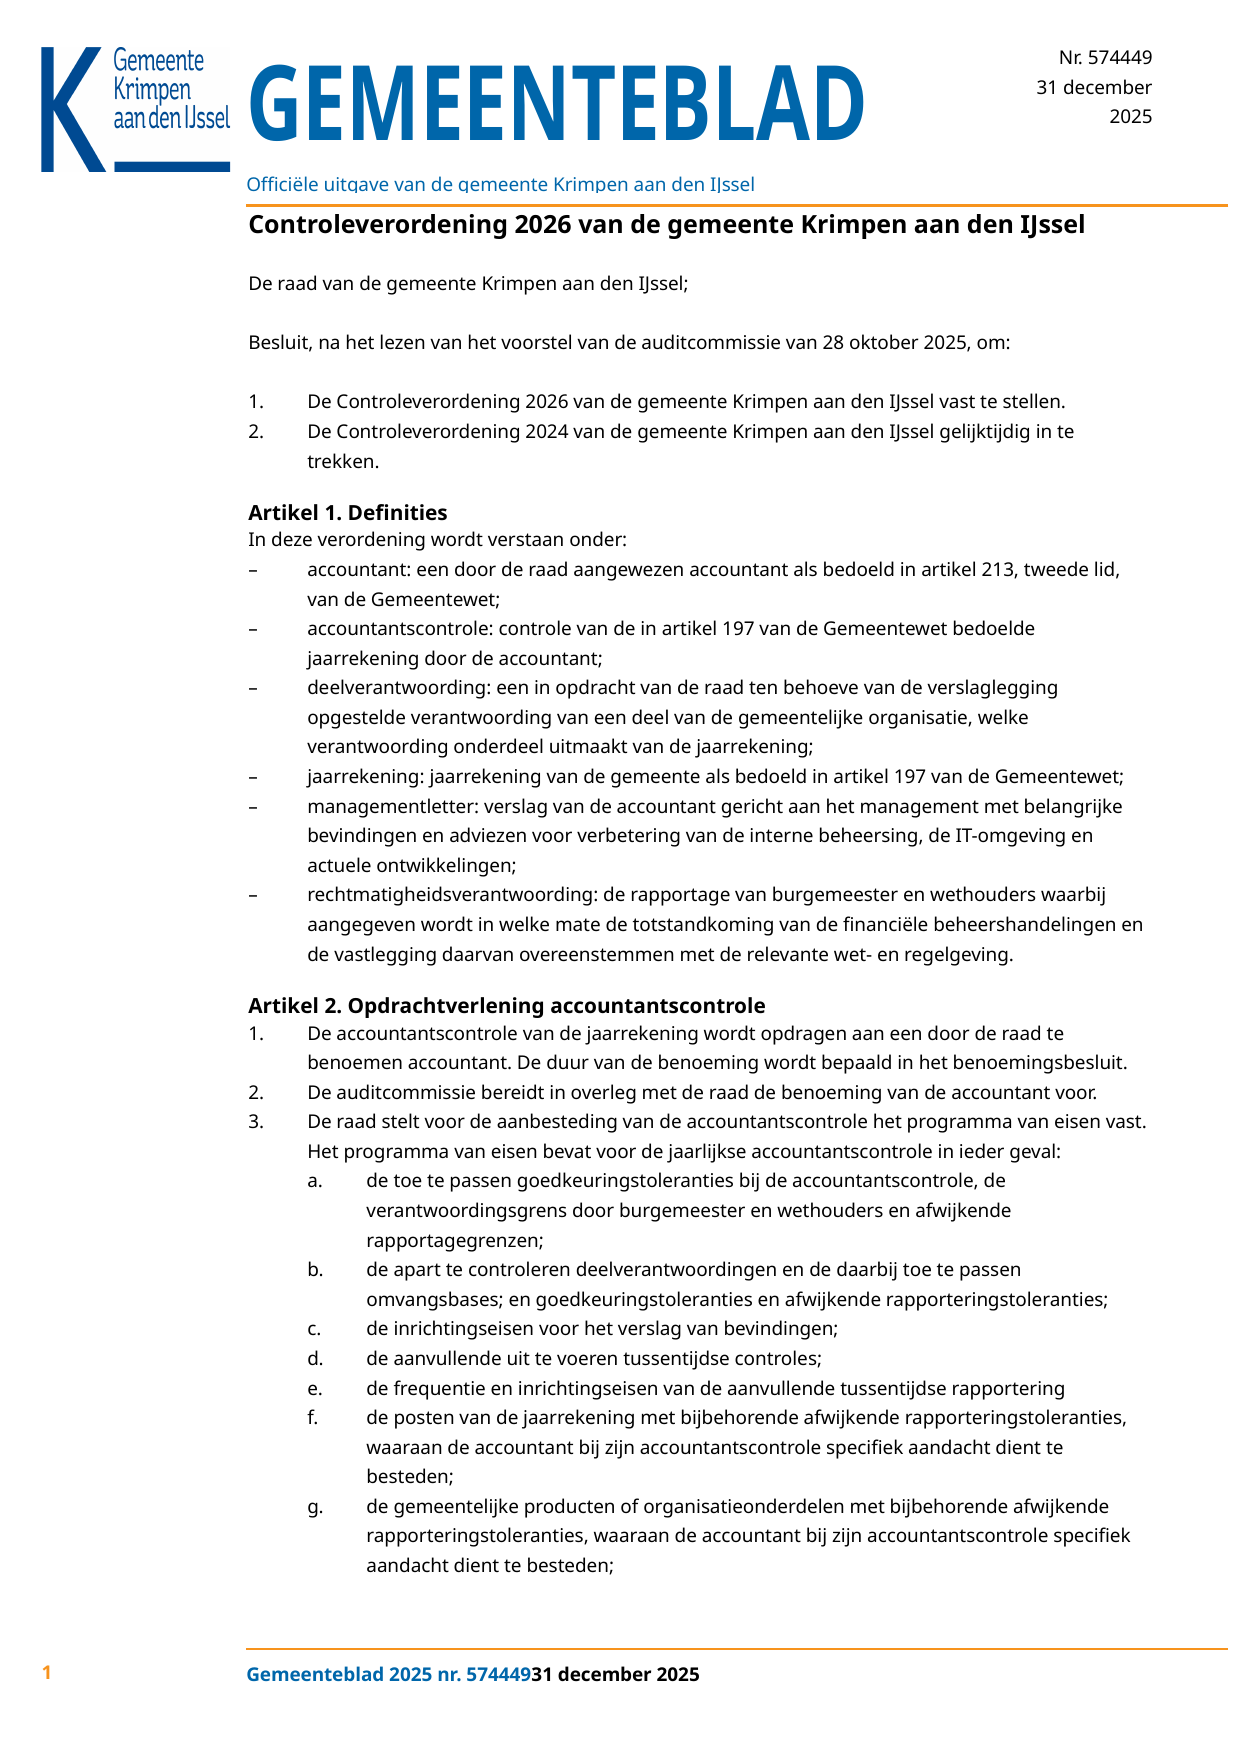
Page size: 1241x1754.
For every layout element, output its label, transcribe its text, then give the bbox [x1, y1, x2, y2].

list accountant: een door de raad aangewezen accountant als bedoeld in artikel 213, tweede lid, van de Gemeentewet; [248, 556, 1152, 612]
list de toe te passen goedkeuringstoleranties bij de accountantscontrole, de verantwoordingsgrens door burgemeester en wethouders en afwijkende rapportagegrenzen; [307, 1168, 1152, 1252]
picture [41, 47, 231, 172]
list de frequentie en inrichtingseisen van de aanvullende tussentijdse rapportering [307, 1375, 1152, 1400]
text Besluit, na het lezen van het voorstel van de auditcommissie van 28 oktober 2025, om: [248, 329, 1152, 355]
list accountantscontrole: controle van de in artikel 197 van de Gemeentewet bedoelde jaarrekening door de accountant; [248, 615, 1152, 671]
text Controleverordening 2026 van de gemeente Krimpen aan den IJssel [248, 207, 1152, 241]
list de apart te controleren deelverantwoordingen en de daarbij toe te passen omvangsbases; en goedkeuringstoleranties en afwijkende rapporteringstoleranties; [307, 1256, 1152, 1312]
text Artikel 1. Definities [248, 498, 1152, 527]
list de aanvullende uit te voeren tussentijdse controles; [307, 1345, 1152, 1371]
list De raad stelt voor de aanbesteding van de accountantscontrole het programma van eisen vast. Het programma van eisen bevat voor de jaarlijkse accountantscontrole in ieder geval: [248, 1108, 1152, 1164]
list jaarrekening: jaarrekening van de gemeente als bedoeld in artikel 197 van de Gemeentewet; [248, 763, 1152, 789]
list rechtmatigheidsverantwoording: de rapportage van burgemeester en wethouders waarbij aangegeven wordt in welke mate de totstandkoming van de financiële beheershandelingen en de vastlegging daarvan overeenstemmen met de relevante wet- en regelgeving. [248, 882, 1152, 967]
text Artikel 2. Opdrachtverlening accountantscontrole [248, 991, 1152, 1020]
list de inrichtingseisen voor het verslag van bevindingen; [307, 1316, 1152, 1341]
list de gemeentelijke producten of organisatieonderdelen met bijbehorende afwijkende rapporteringstoleranties, waaraan de accountant bij zijn accountantscontrole specifiek aandacht dient te besteden; [307, 1493, 1152, 1578]
list De auditcommissie bereidt in overleg met de raad de benoeming van de accountant voor. [248, 1079, 1152, 1104]
list De Controleverordening 2024 van de gemeente Krimpen aan den IJssel gelijktijdig in te trekken. [248, 418, 1152, 473]
list De accountantscontrole van de jaarrekening wordt opdragen aan een door de raad te benoemen accountant. De duur van de benoeming wordt bepaald in het benoemingsbesluit. [248, 1020, 1152, 1075]
text In deze verordening wordt verstaan onder: [248, 527, 1152, 552]
list deelverantwoording: een in opdracht van de raad ten behoeve van de verslaglegging opgestelde verantwoording van een deel van de gemeentelijke organisatie, welke verantwoording onderdeel uitmaakt van de jaarrekening; [248, 674, 1152, 759]
list de posten van de jaarrekening met bijbehorende afwijkende rapporteringstoleranties, waaraan de accountant bij zijn accountantscontrole specifiek aandacht dient te besteden; [307, 1404, 1152, 1489]
text De raad van de gemeente Krimpen aan den IJssel; [248, 270, 1152, 296]
list De Controleverordening 2026 van de gemeente Krimpen aan den IJssel vast te stellen. [248, 389, 1152, 414]
list managementletter: verslag van de accountant gericht aan het management met belangrijke bevindingen en adviezen voor verbetering van de interne beheersing, de IT-omgeving en actuele ontwikkelingen; [248, 793, 1152, 878]
